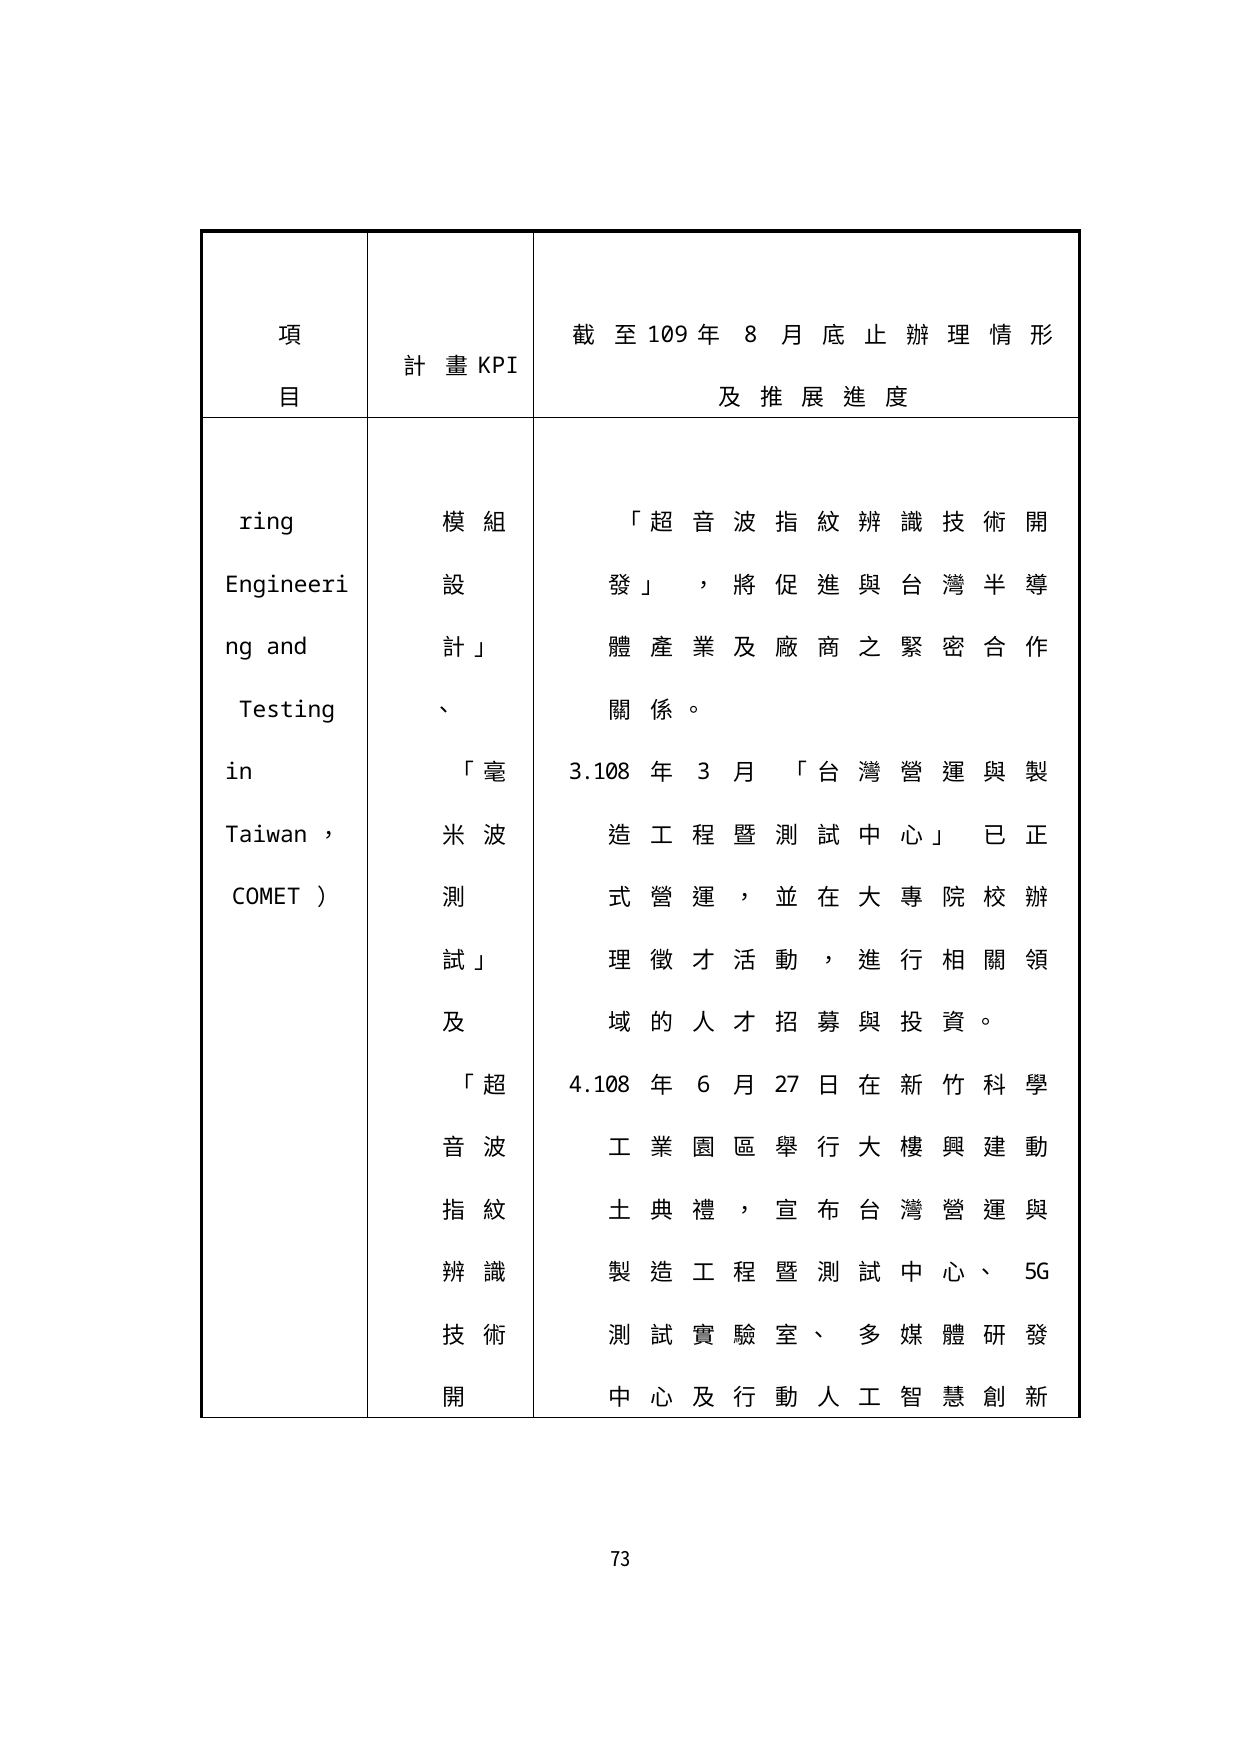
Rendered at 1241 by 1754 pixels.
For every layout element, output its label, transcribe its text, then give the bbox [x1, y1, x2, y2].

table_header 項 目 [203, 233, 367, 417]
table_cell 模組設計」、「毫米波測試」及「超音波指紋辨識技術開 [368, 418, 533, 1417]
table_header 計畫KPI [368, 233, 533, 417]
table_header 截至109年8月底止辦理情形及推展進度 [534, 233, 1078, 417]
table_cell ring Engineering and Testing in Taiwan，COMET） [203, 418, 367, 1417]
table_cell 「超音波指紋辨識技術開發」，將促進與台灣半導體產業及廠商之緊密合作關係。 3.108年3月「台灣營運與製造工程暨測試中心」已正式營運，並在大專院校辦理徵才活動，進行相關領域的人才招募與投資。 4.108年6月27日在新竹科學工業園區舉行大樓興建動土典禮，宣布台灣營運與製造工程暨測試中心、5G測試實驗室、多媒體研發中心及行動人工智慧創新 [534, 418, 1078, 1417]
